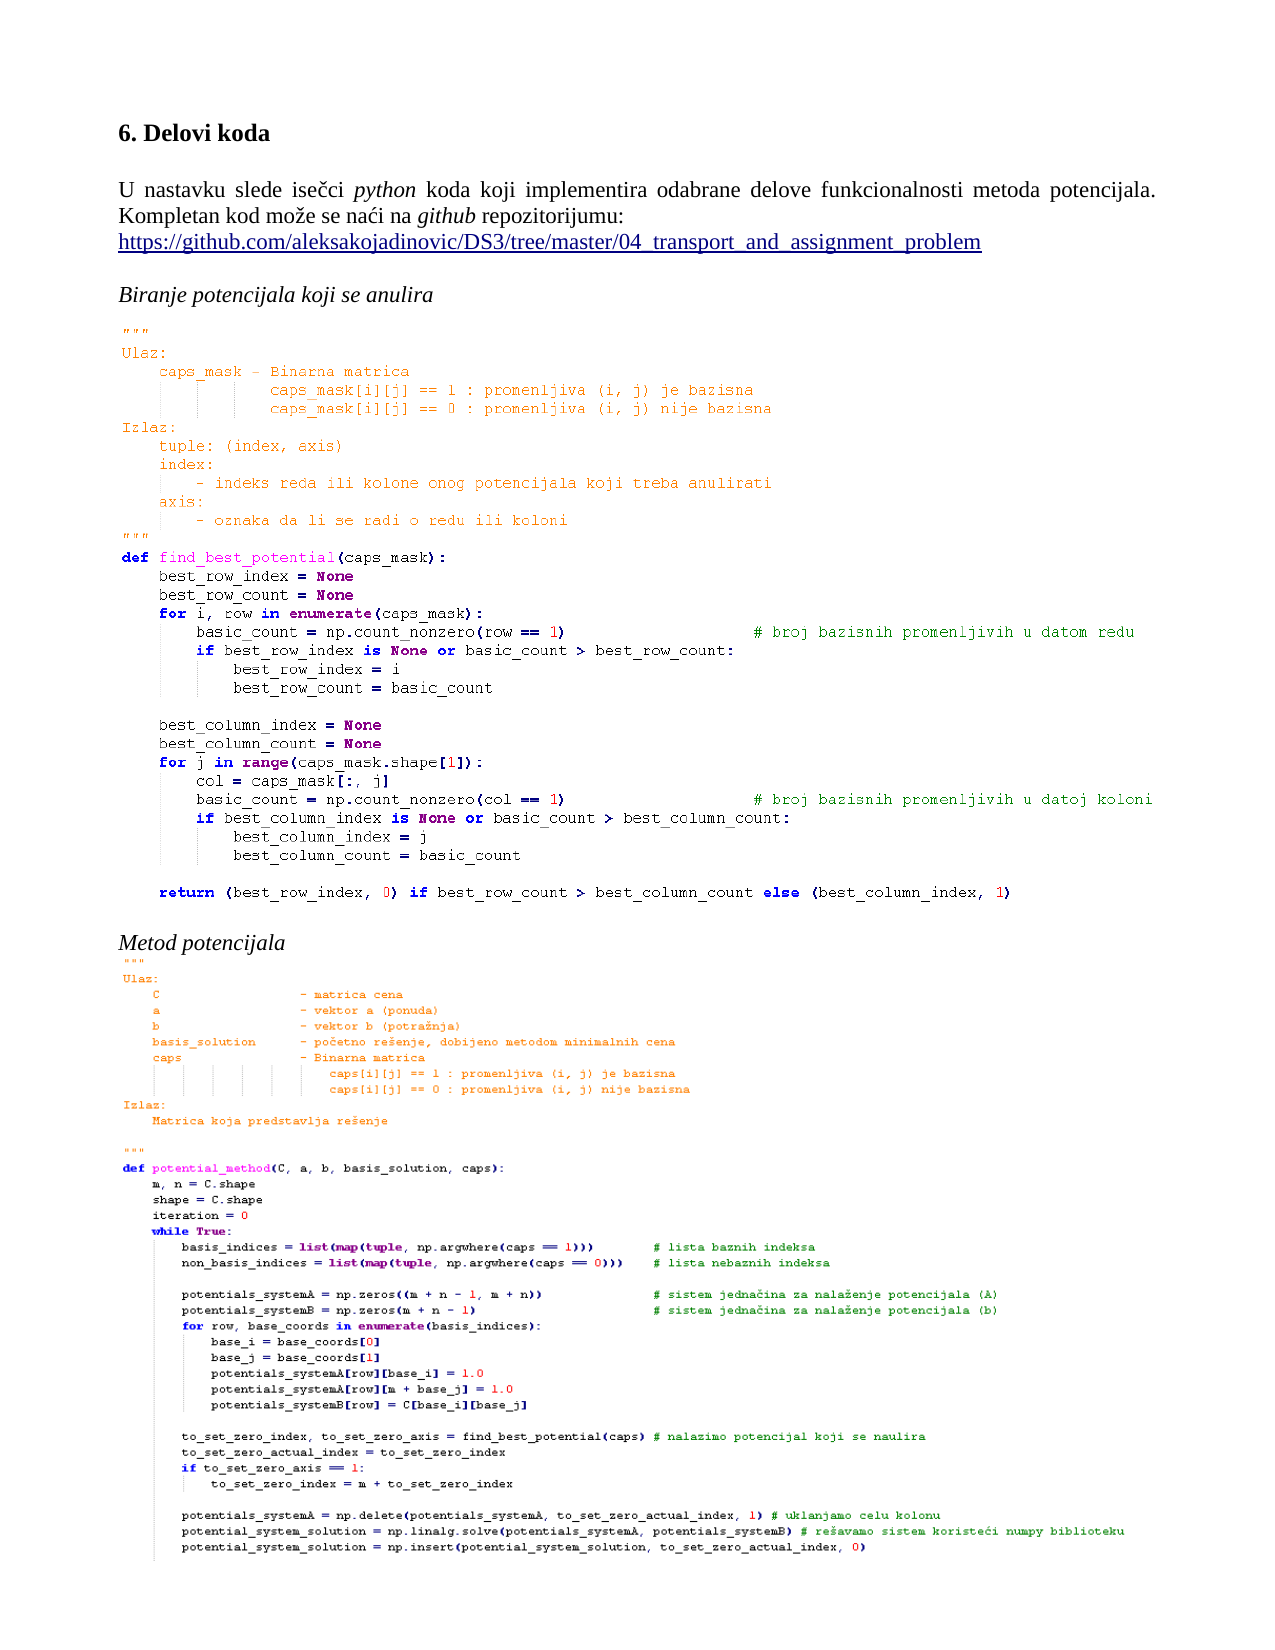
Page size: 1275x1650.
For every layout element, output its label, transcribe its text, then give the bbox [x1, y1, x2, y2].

text U nastavku slede isečci python koda koji implementira odabrane delove funkcionalnosti metoda potencijala. Kompletan kod može se naći na github repozitorijumu: [118, 176, 1157, 228]
text https://github.com/aleksakojadinovic/DS3/tree/master/04_transport_and_assignment_problem [118, 228, 1157, 255]
text Biranje potencijala koji se anulira [118, 281, 1157, 307]
text 6. Delovi koda [118, 118, 1157, 147]
picture [123, 956, 1152, 1561]
text Metod potencijala [118, 928, 1157, 955]
picture [121, 320, 1154, 903]
